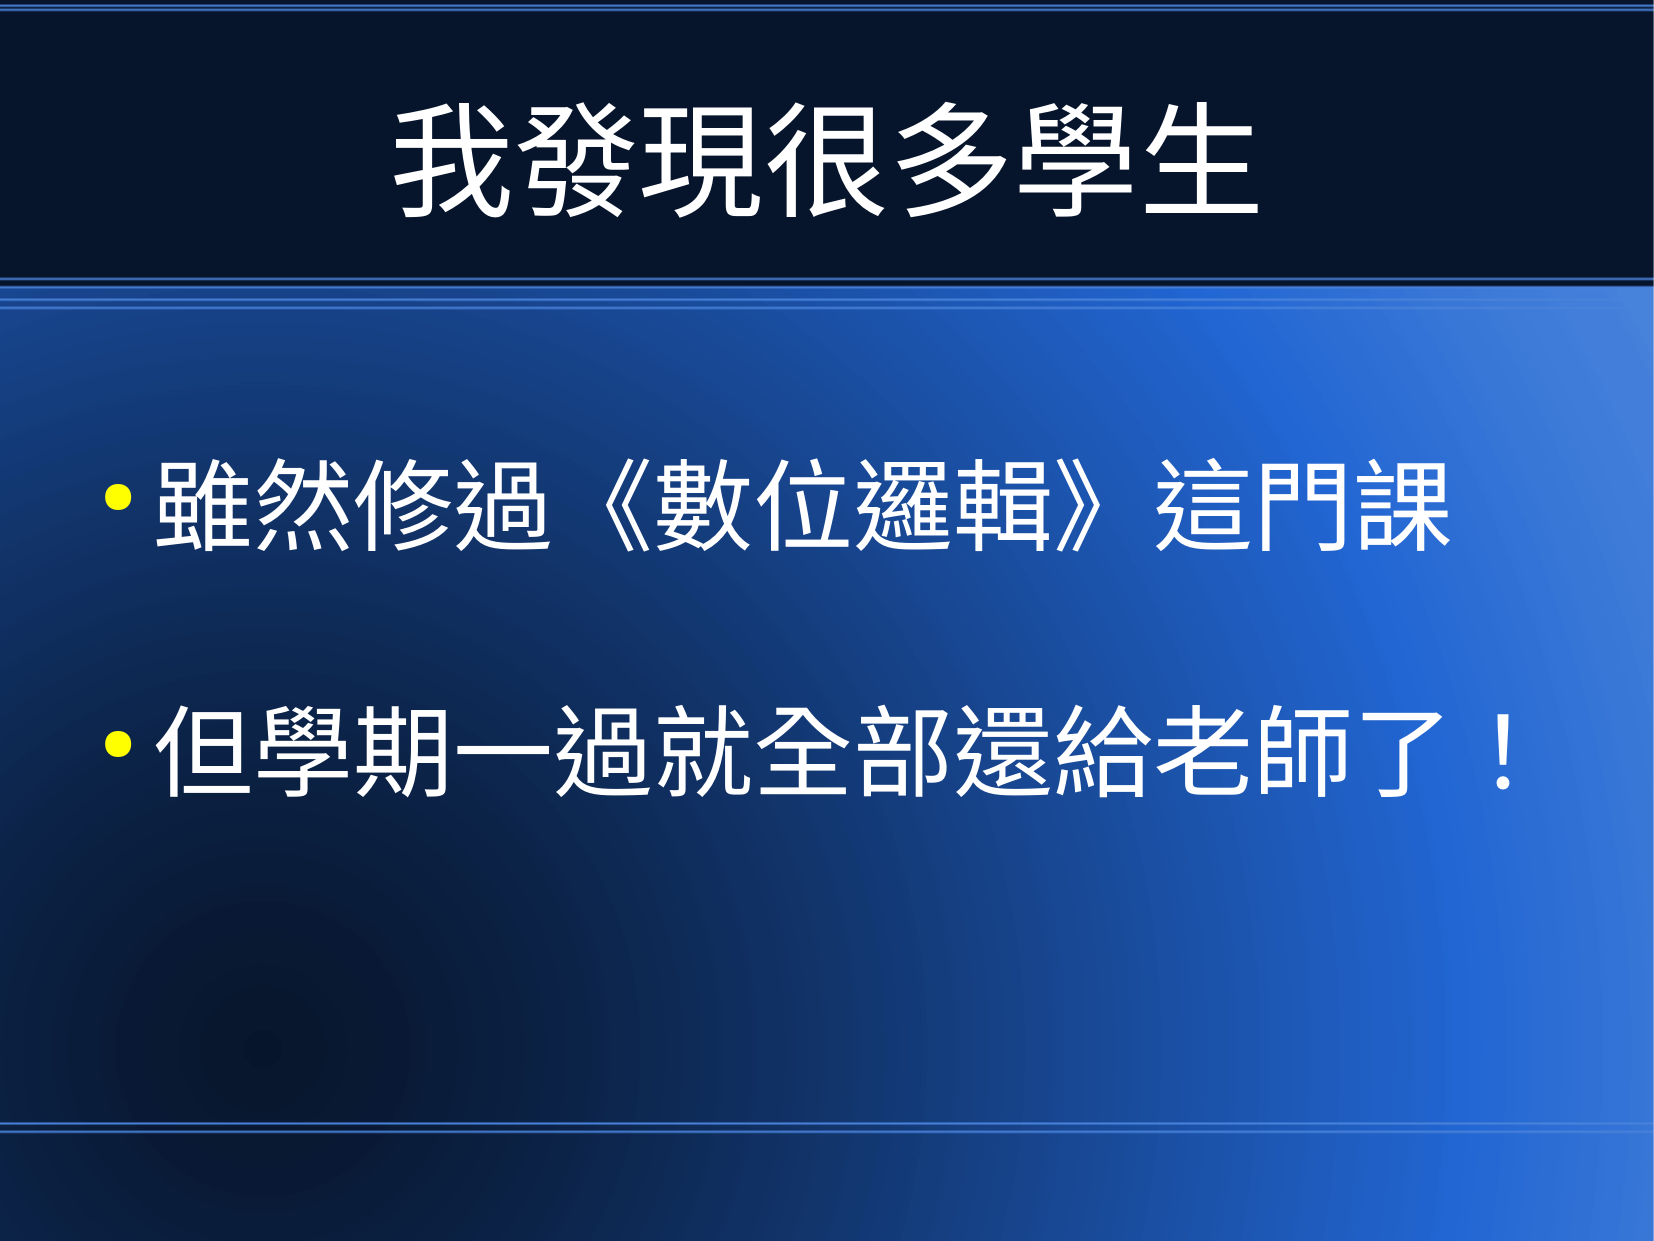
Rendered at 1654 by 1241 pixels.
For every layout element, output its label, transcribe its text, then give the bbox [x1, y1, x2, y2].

picture [0, 0, 1654, 1241]
title 我發現很多學生 [82, 49, 1571, 257]
list 雖然修過《數位邏輯》這門課 但學期一過就全部還給老師了！ [82, 355, 1571, 1241]
